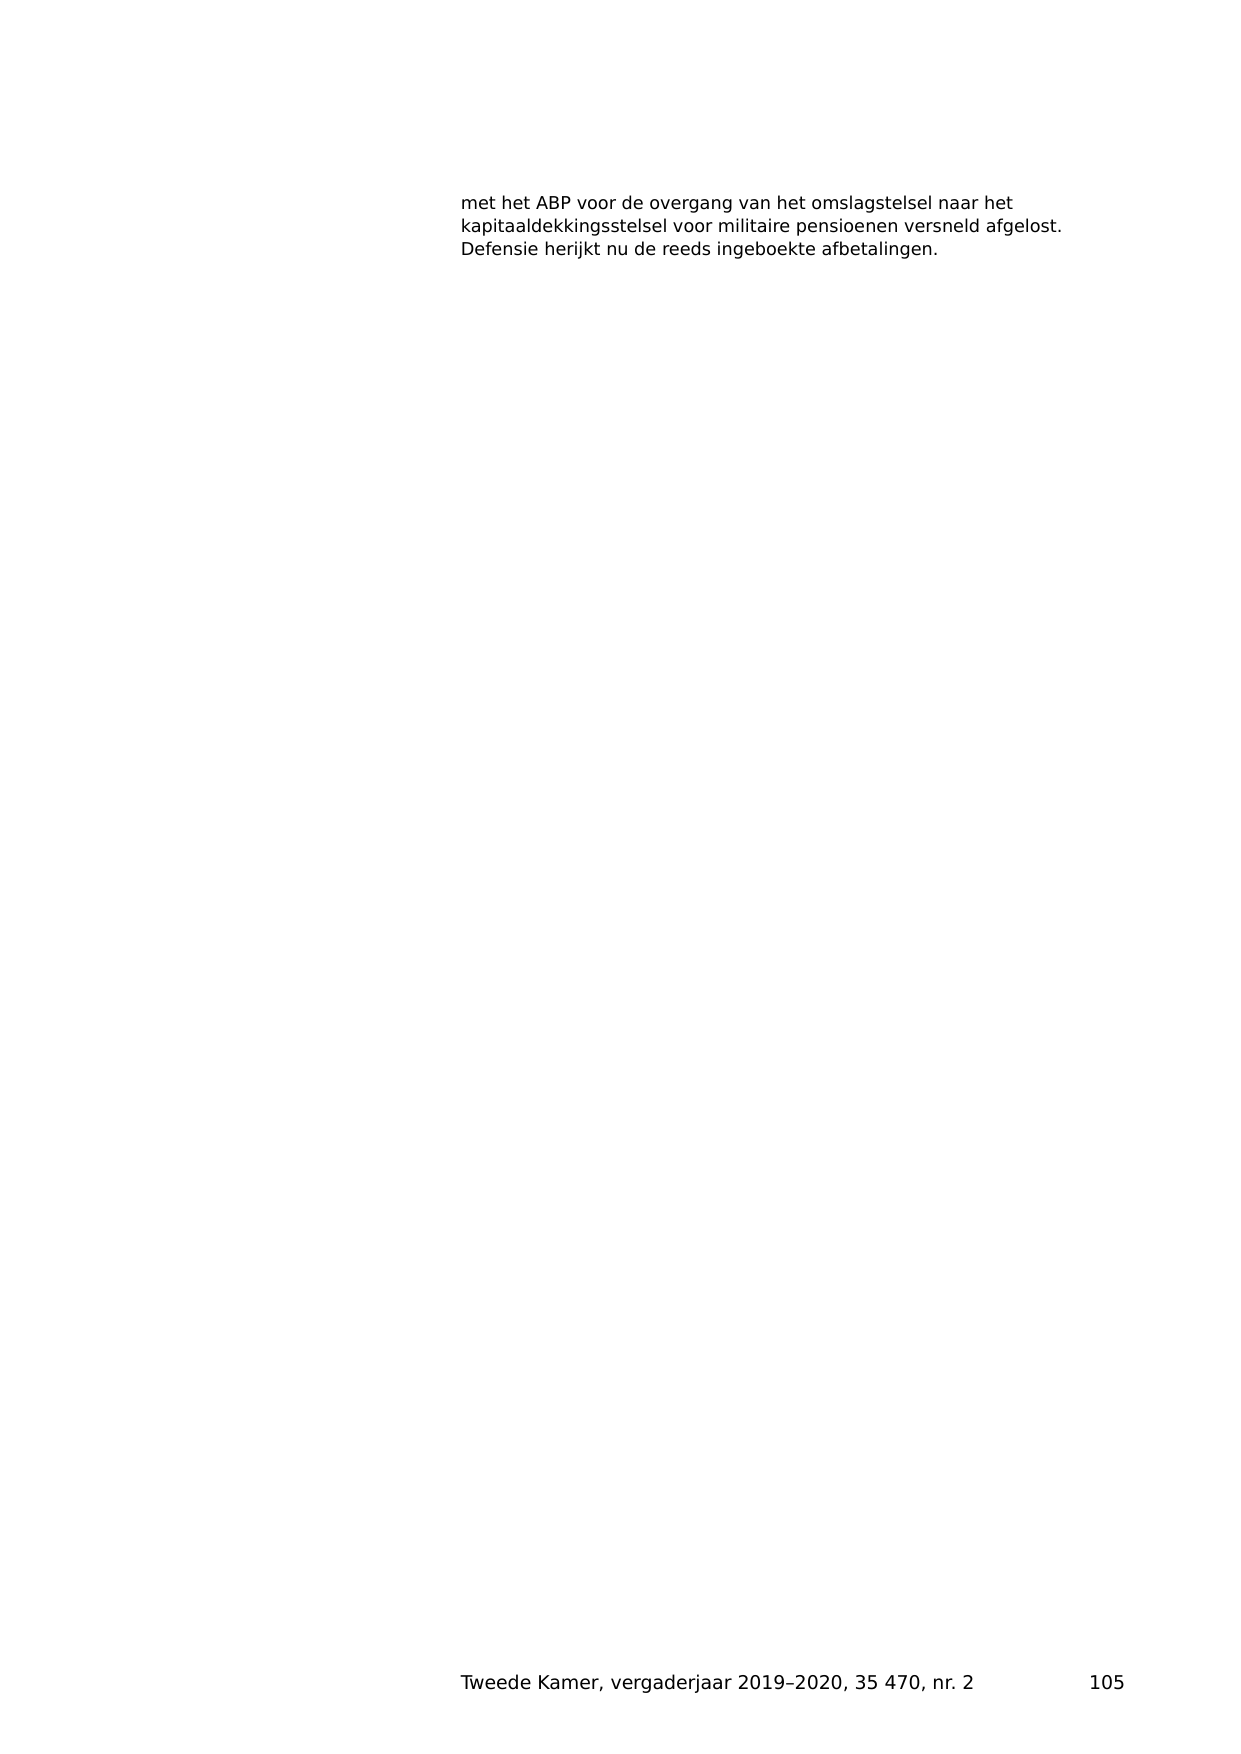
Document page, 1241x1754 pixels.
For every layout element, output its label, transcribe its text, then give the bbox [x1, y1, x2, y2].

text met het ABP voor de overgang van het omslagstelsel naar het kapitaaldekkingsstelsel voor militaire pensioenen versneld afgelost. Defensie herijkt nu de reeds ingeboekte afbetalingen. [461, 191, 1125, 259]
